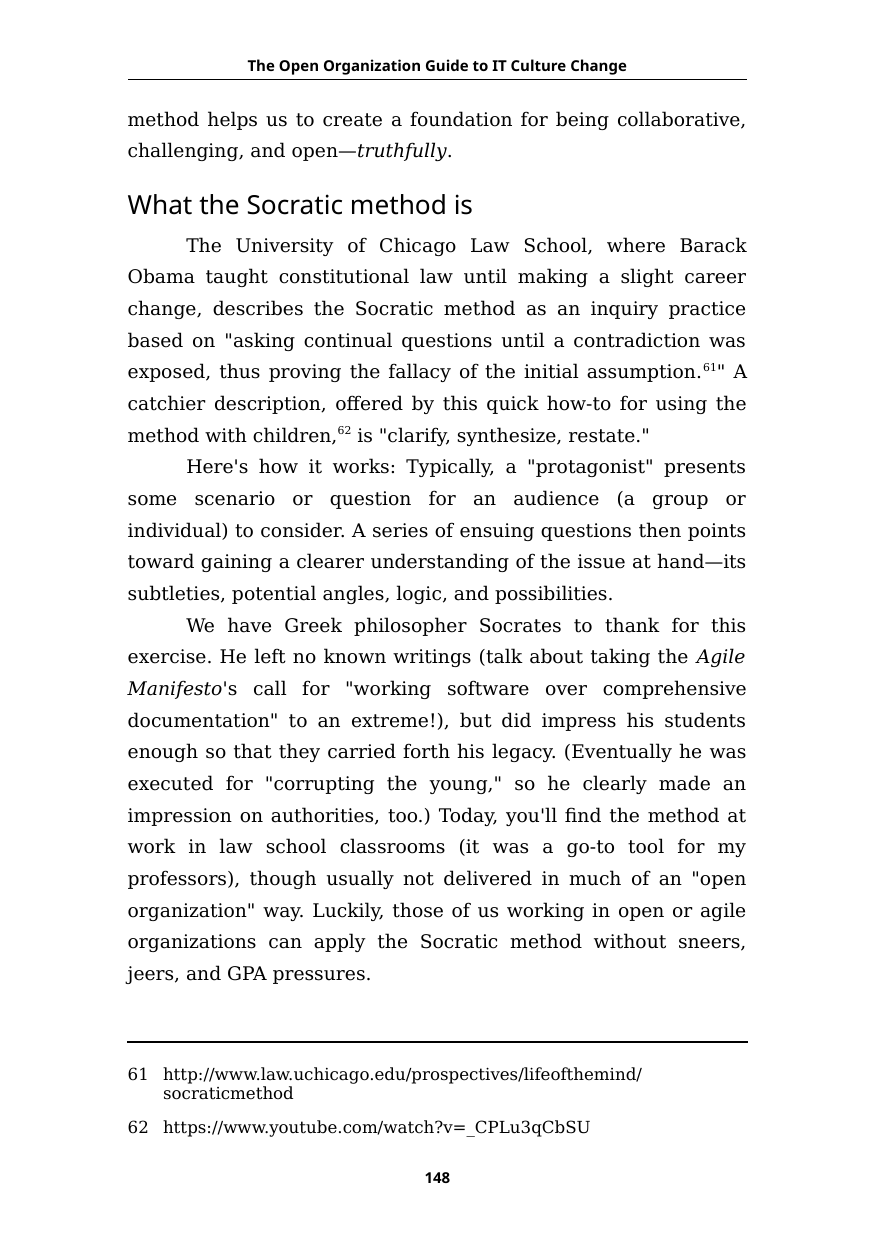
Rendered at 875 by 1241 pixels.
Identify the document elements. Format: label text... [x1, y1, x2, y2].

text http://www.law.uchicago.edu/prospectives/lifeofthemind/socraticmethod [127, 1064, 747, 1103]
text method helps us to create a foundation for being collaborative, challenging, and open—truthfully. [127, 109, 747, 162]
text Here's how it works: Typically, a "protagonist" presents some scenario or question for an audience (a group or individual) to consider. A series of ensuing questions then points toward gaining a clearer understanding of the issue at hand—its subtleties, potential angles, logic, and possibilities. [127, 457, 747, 605]
text https://www.youtube.com/watch?v=_CPLu3qCbSU [127, 1118, 747, 1138]
subtitle What the Socratic method is [127, 187, 747, 222]
text We have Greek philosopher Socrates to thank for this exercise. He left no known writings (talk about taking the Agile Manifesto's call for "working software over comprehensive documentation" to an extreme!), but did impress his students enough so that they carried forth his legacy. (Eventually he was executed for "corrupting the young," so he clearly made an impression on authorities, too.) Today, you'll find the method at work in law school classrooms (it was a go-to tool for my professors), though usually not delivered in much of an "open organization" way. Luckily, those of us working in open or agile organizations can apply the Socratic method without sneers, jeers, and GPA pressures. [127, 615, 747, 985]
text The University of Chicago Law School, where Barack Obama taught constitutional law until making a slight career change, describes the Socratic method as an inquiry practice based on "asking continual questions until a contradiction was exposed, thus proving the fallacy of the initial assumption." A catchier description, offered by this quick how-to for using the method with children, is "clarify, synthesize, restate." [127, 235, 747, 447]
